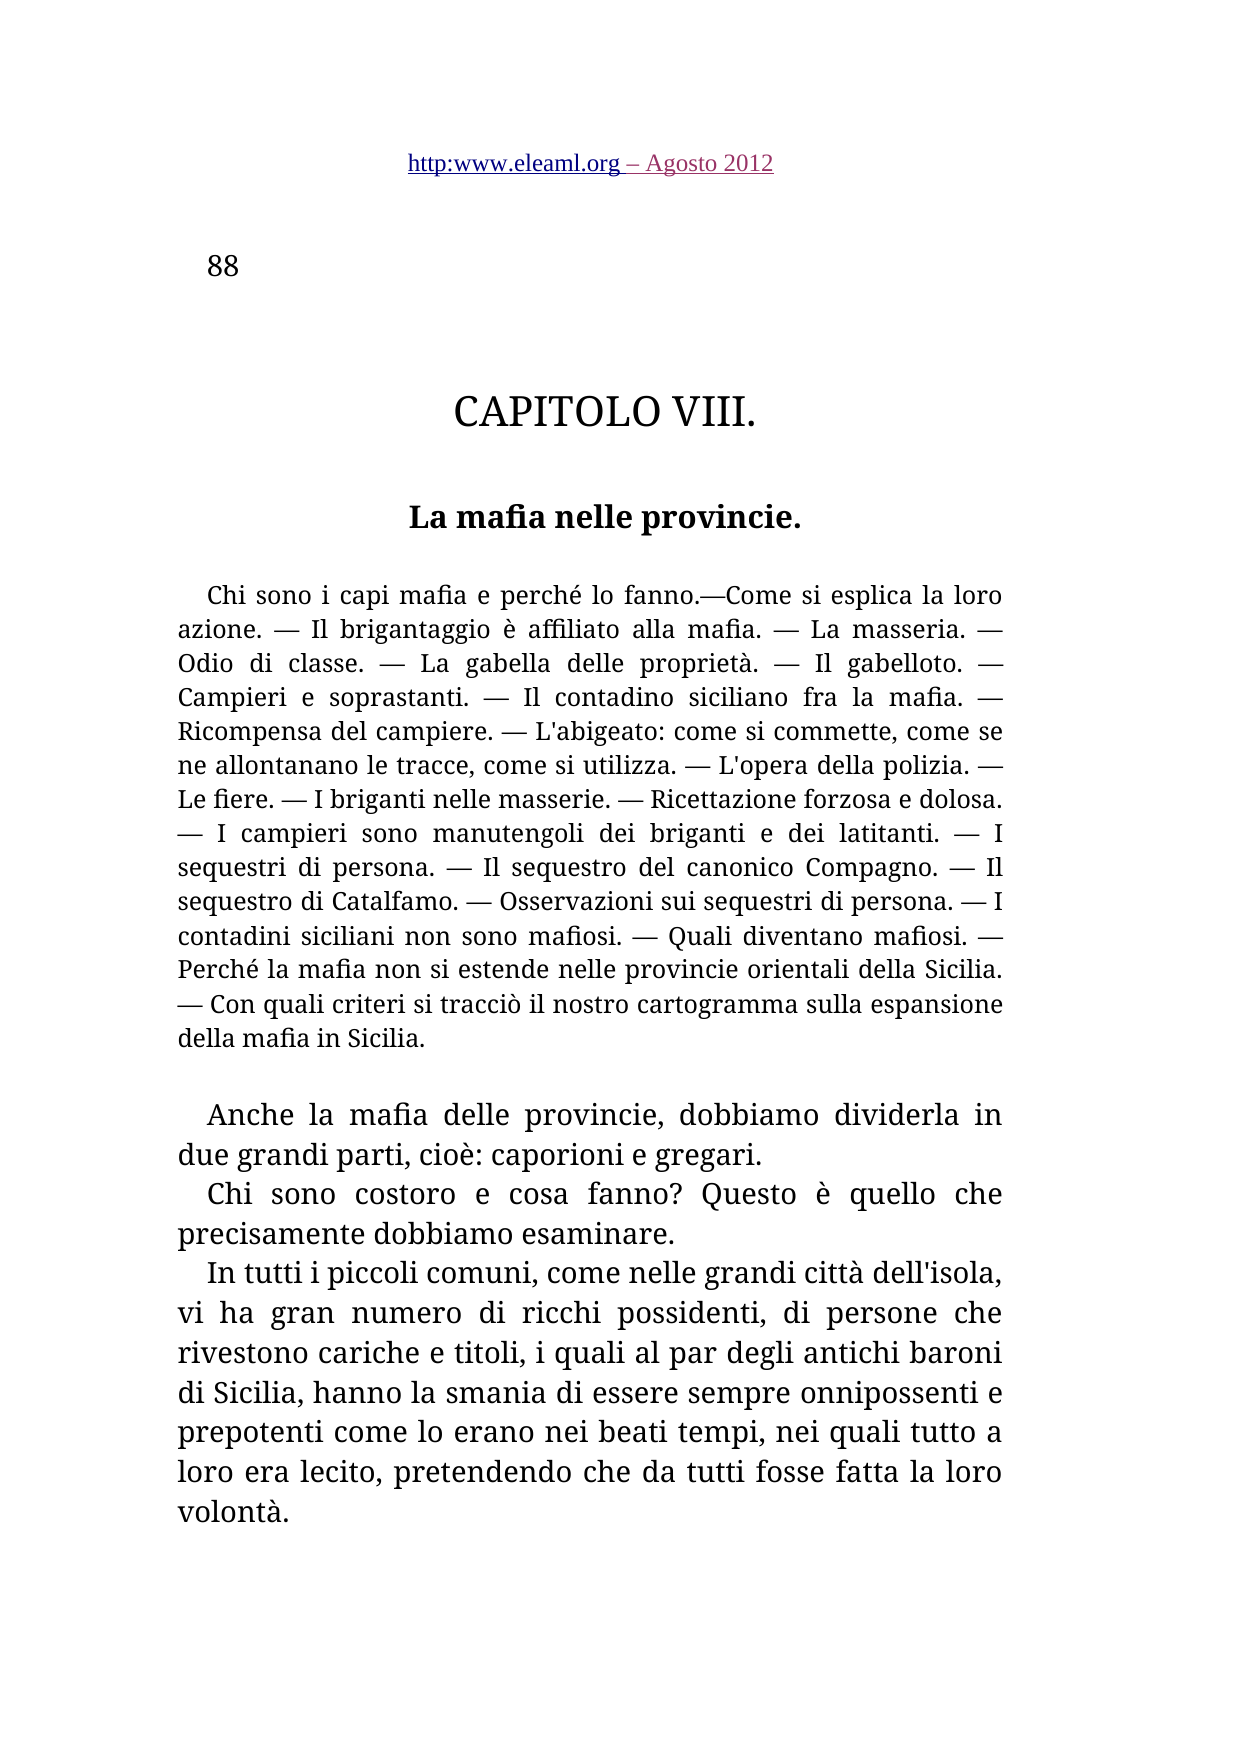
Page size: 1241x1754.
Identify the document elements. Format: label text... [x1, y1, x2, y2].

text Anche la mafia delle provincie, dobbiamo dividerla in due grandi parti, cioè: caporioni e gregari. [177, 1094, 1004, 1173]
text 88 [177, 246, 1004, 285]
text CAPITOLO VIII. [177, 382, 1004, 438]
text La mafia nelle provincie. [177, 495, 1004, 538]
text In tutti i piccoli comuni, come nelle grandi città dell'isola, vi ha gran numero di ricchi possidenti, di persone che rivestono cariche e titoli, i quali al par degli antichi baroni di Sicilia, hanno la smania di essere sempre onnipossenti e prepotenti come lo erano nei beati tempi, nei quali tutto a loro era lecito, pretendendo che da tutti fosse fatta la loro volontà. [177, 1253, 1004, 1531]
text Chi sono costoro e cosa fanno? Questo è quello che precisamente dobbiamo esaminare. [177, 1173, 1004, 1253]
text Chi sono i capi mafia e perché lo fanno.—Come si esplica la loro azione. — Il brigantaggio è affiliato alla mafia. — La masseria. — Odio di classe. — La gabella delle proprietà. — Il gabelloto. — Campieri e soprastanti. — Il contadino siciliano fra la mafia. — Ricompensa del campiere. — L'abigeato: come si commette, come se ne allontanano le tracce, come si utilizza. — L'opera della polizia. — Le fiere. — I briganti nelle masserie. — Ricettazione forzosa e dolosa.— I campieri sono manutengoli dei briganti e dei latitanti. — I sequestri di persona. — Il sequestro del canonico Compagno. — Il sequestro di Catalfamo. — Osservazioni sui sequestri di persona. — I contadini siciliani non sono mafiosi. — Quali diventano mafiosi. — Perché la mafia non si estende nelle provincie orientali della Sicilia.— Con quali criteri si tracciò il nostro cartogramma sulla espansione della mafia in Sicilia. [177, 577, 1004, 1054]
